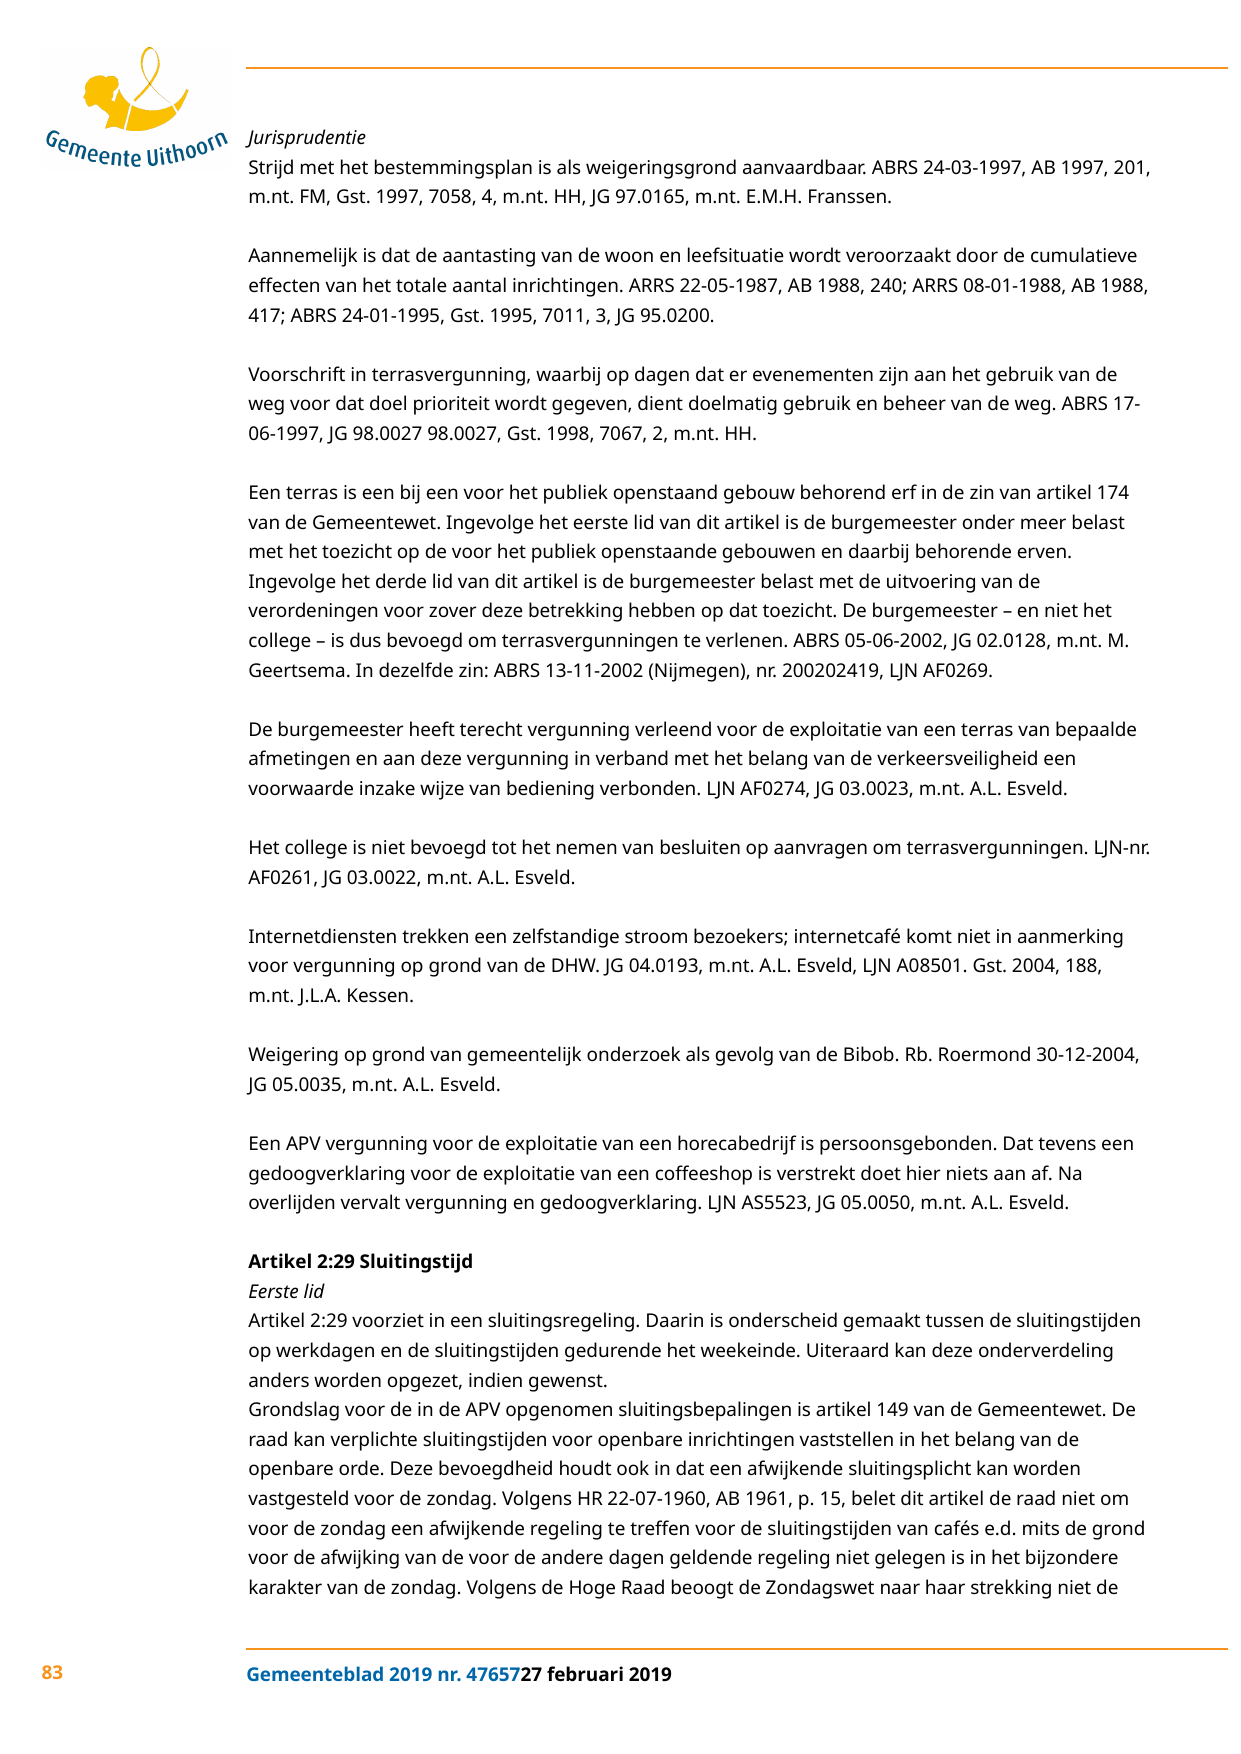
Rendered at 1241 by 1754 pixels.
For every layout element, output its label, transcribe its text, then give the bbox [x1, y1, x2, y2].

text Het college is niet bevoegd tot het nemen van besluiten op aanvragen om terrasvergunningen. LJN-nr. AF0261, JG 03.0022, m.nt. A.L. Esveld. [248, 834, 1152, 890]
text Een terras is een bij een voor het publiek openstaand gebouw behorend erf in de zin van artikel 174 van de Gemeentewet. Ingevolge het eerste lid van dit artikel is de burgemeester onder meer belast met het toezicht op de voor het publiek openstaande gebouwen en daarbij behorende erven. Ingevolge het derde lid van dit artikel is de burgemeester belast met de uitvoering van de verordeningen voor zover deze betrekking hebben op dat toezicht. De burgemeester – en niet het college – is dus bevoegd om terrasvergunningen te verlenen. ABRS 05-06-2002, JG 02.0128, m.nt. M. Geertsema. In dezelfde zin: ABRS 13-11-2002 (Nijmegen), nr. 200202419, LJN AF0269. [248, 479, 1152, 683]
picture [41, 47, 231, 172]
text Strijd met het bestemmingsplan is als weigeringsgrond aanvaardbaar. ABRS 24-03-1997, AB 1997, 201, m.nt. FM, Gst. 1997, 7058, 4, m.nt. HH, JG 97.0165, m.nt. E.M.H. Franssen. [248, 154, 1152, 209]
text Grondslag voor de in de APV opgenomen sluitingsbepalingen is artikel 149 van de Gemeentewet. De raad kan verplichte sluitingstijden voor openbare inrichtingen vaststellen in het belang van de openbare orde. Deze bevoegdheid houdt ook in dat een afwijkende sluitingsplicht kan worden vastgesteld voor de zondag. Volgens HR 22-07-1960, AB 1961, p. 15, belet dit artikel de raad niet om voor de zondag een afwijkende regeling te treffen voor de sluitingstijden van cafés e.d. mits de grond voor de afwijking van de voor de andere dagen geldende regeling niet gelegen is in het bijzondere karakter van de zondag. Volgens de Hoge Raad beoogt de Zondagswet naar haar strekking niet de [248, 1396, 1152, 1600]
text Weigering op grond van gemeentelijk onderzoek als gevolg van de Bibob. Rb. Roermond 30-12-2004, JG 05.0035, m.nt. A.L. Esveld. [248, 1041, 1152, 1097]
text Een APV vergunning voor de exploitatie van een horecabedrijf is persoonsgebonden. Dat tevens een gedoogverklaring voor de exploitatie van een coffeeshop is verstrekt doet hier niets aan af. Na overlijden vervalt vergunning en gedoogverklaring. LJN AS5523, JG 05.0050, m.nt. A.L. Esveld. [248, 1130, 1152, 1215]
text Aannemelijk is dat de aantasting van de woon en leefsituatie wordt veroorzaakt door de cumulatieve effecten van het totale aantal inrichtingen. ARRS 22-05-1987, AB 1988, 240; ARRS 08-01-1988, AB 1988, 417; ABRS 24-01-1995, Gst. 1995, 7011, 3, JG 95.0200. [248, 243, 1152, 328]
text Artikel 2:29 Sluitingstijd [248, 1248, 1152, 1274]
text Eerste lid [248, 1278, 1152, 1304]
text Artikel 2:29 voorziet in een sluitingsregeling. Daarin is onderscheid gemaakt tussen de sluitingstijden op werkdagen en de sluitingstijden gedurende het weekeinde. Uiteraard kan deze onderverdeling anders worden opgezet, indien gewenst. [248, 1308, 1152, 1393]
text Internetdiensten trekken een zelfstandige stroom bezoekers; internetcafé komt niet in aanmerking voor vergunning op grond van de DHW. JG 04.0193, m.nt. A.L. Esveld, LJN A08501. Gst. 2004, 188, m.nt. J.L.A. Kessen. [248, 923, 1152, 1008]
text Voorschrift in terrasvergunning, waarbij op dagen dat er evenementen zijn aan het gebruik van de weg voor dat doel prioriteit wordt gegeven, dient doelmatig gebruik en beheer van de weg. ABRS 17-06-1997, JG 98.0027 98.0027, Gst. 1998, 7067, 2, m.nt. HH. [248, 361, 1152, 446]
text Jurisprudentie [248, 124, 1152, 150]
text De burgemeester heeft terecht vergunning verleend voor de exploitatie van een terras van bepaalde afmetingen en aan deze vergunning in verband met het belang van de verkeersveiligheid een voorwaarde inzake wijze van bediening verbonden. LJN AF0274, JG 03.0023, m.nt. A.L. Esveld. [248, 716, 1152, 801]
